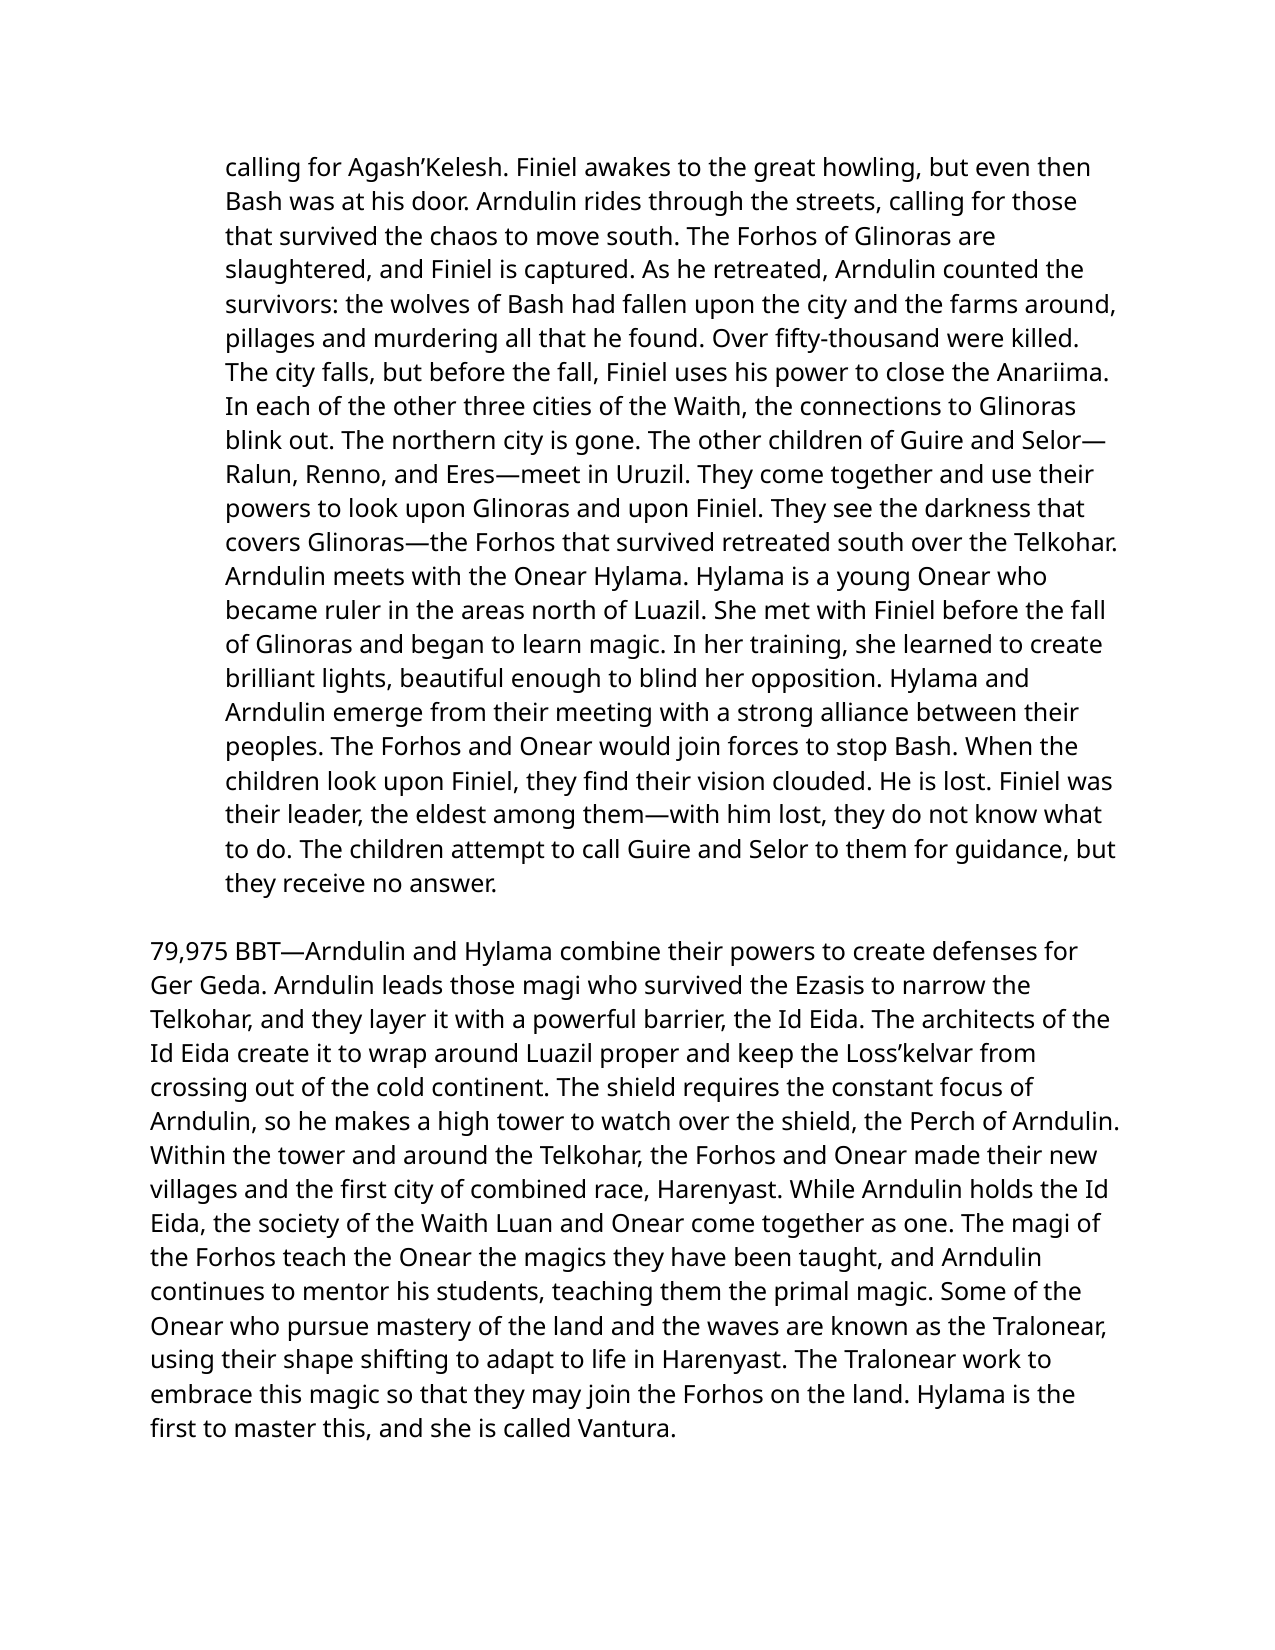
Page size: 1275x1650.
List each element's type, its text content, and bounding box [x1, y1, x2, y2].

text 79,975 BBT—Arndulin and Hylama combine their powers to create defenses for Ger Geda. Arndulin leads those magi who survived the Ezasis to narrow the Telkohar, and they layer it with a powerful barrier, the Id Eida. The architects of the Id Eida create it to wrap around Luazil proper and keep the Loss’kelvar from crossing out of the cold continent. The shield requires the constant focus of Arndulin, so he makes a high tower to watch over the shield, the Perch of Arndulin. Within the tower and around the Telkohar, the Forhos and Onear made their new villages and the first city of combined race, Harenyast. While Arndulin holds the Id Eida, the society of the Waith Luan and Onear come together as one. The magi of the Forhos teach the Onear the magics they have been taught, and Arndulin continues to mentor his students, teaching them the primal magic. Some of the Onear who pursue mastery of the land and the waves are known as the Tralonear, using their shape shifting to adapt to life in Harenyast. The Tralonear work to embrace this magic so that they may join the Forhos on the land. Hylama is the first to master this, and she is called Vantura. [150, 933, 1125, 1444]
text calling for Agash’Kelesh. Finiel awakes to the great howling, but even then Bash was at his door. Arndulin rides through the streets, calling for those that survived the chaos to move south. The Forhos of Glinoras are slaughtered, and Finiel is captured. As he retreated, Arndulin counted the survivors: the wolves of Bash had fallen upon the city and the farms around, pillages and murdering all that he found. Over fifty-thousand were killed. The city falls, but before the fall, Finiel uses his power to close the Anariima. In each of the other three cities of the Waith, the connections to Glinoras blink out. The northern city is gone. The other children of Guire and Selor—Ralun, Renno, and Eres—meet in Uruzil. They come together and use their powers to look upon Glinoras and upon Finiel. They see the darkness that covers Glinoras—the Forhos that survived retreated south over the Telkohar. Arndulin meets with the Onear Hylama. Hylama is a young Onear who became ruler in the areas north of Luazil. She met with Finiel before the fall of Glinoras and began to learn magic. In her training, she learned to create brilliant lights, beautiful enough to blind her opposition. Hylama and Arndulin emerge from their meeting with a strong alliance between their peoples. The Forhos and Onear would join forces to stop Bash. When the children look upon Finiel, they find their vision clouded. He is lost. Finiel was their leader, the eldest among them—with him lost, they do not know what to do. The children attempt to call Guire and Selor to them for guidance, but they receive no answer. [225, 150, 1125, 899]
